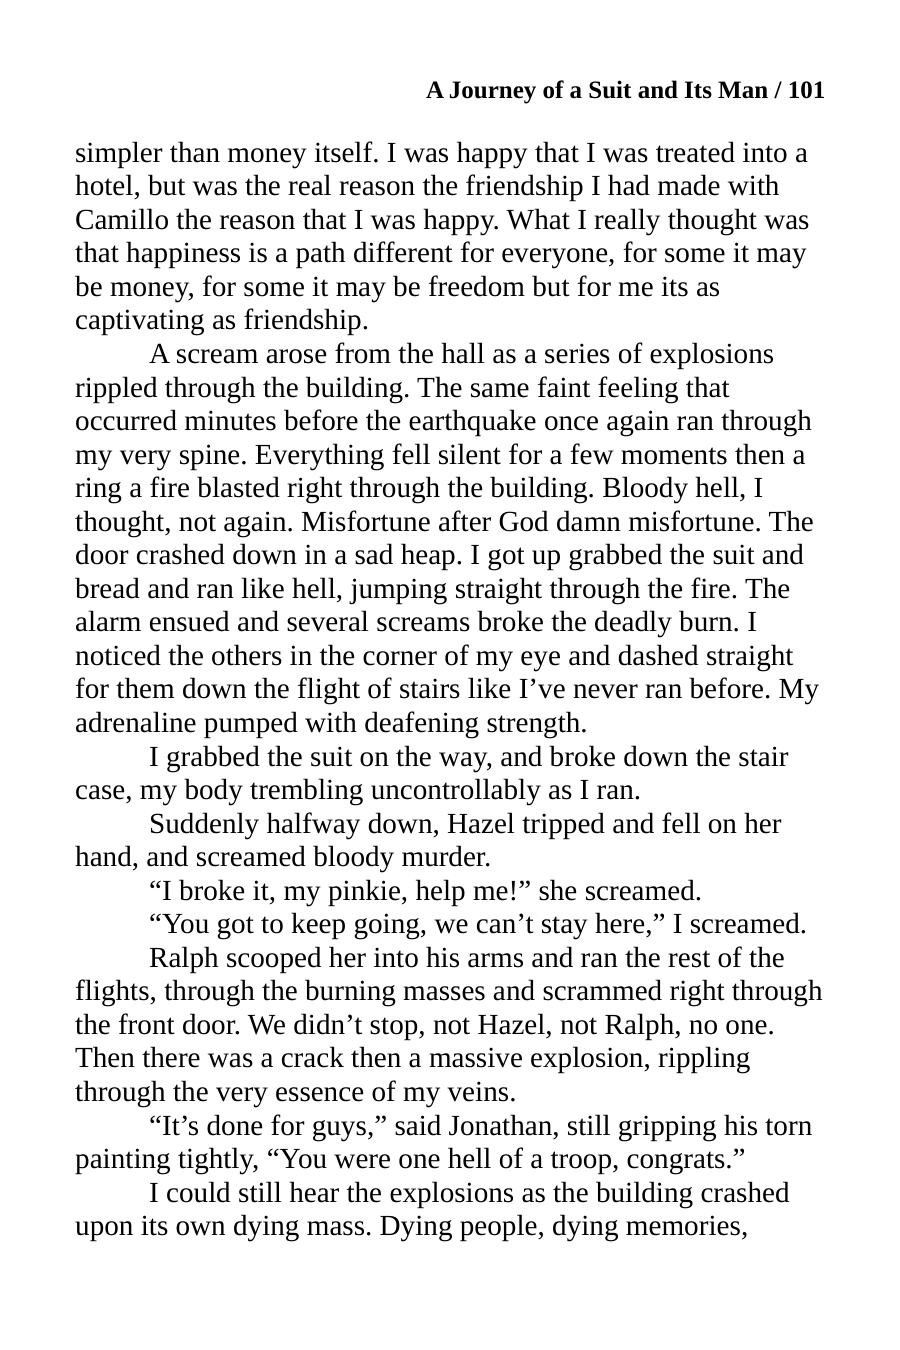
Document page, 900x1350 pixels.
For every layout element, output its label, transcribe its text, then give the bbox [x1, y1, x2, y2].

text Suddenly halfway down, Hazel tripped and fell on her hand, and screamed bloody murder. [75, 806, 825, 873]
text simpler than money itself. I was happy that I was treated into a hotel, but was the real reason the friendship I had made with Camillo the reason that I was happy. What I really thought was that happiness is a path different for everyone, for some it may be money, for some it may be freedom but for me its as captivating as friendship. [75, 135, 825, 336]
text Ralph scooped her into his arms and ran the rest of the flights, through the burning masses and scrammed right through the front door. We didn’t stop, not Hazel, not Ralph, no one. Then there was a crack then a massive explosion, rippling through the very essence of my veins. [75, 940, 825, 1108]
text “I broke it, my pinkie, help me!” she screamed. [75, 873, 825, 906]
text I grabbed the suit on the way, and broke down the stair case, my body trembling uncontrollably as I ran. [75, 739, 825, 806]
text “You got to keep going, we can’t stay here,” I screamed. [75, 906, 825, 940]
text I could still hear the explosions as the building crashed upon its own dying mass. Dying people, dying memories, [75, 1175, 825, 1242]
text A scream arose from the hall as a series of explosions rippled through the building. The same faint feeling that occurred minutes before the earthquake once again ran through my very spine. Everything fell silent for a few moments then a ring a fire blasted right through the building. Bloody hell, I thought, not again. Misfortune after God damn misfortune. The door crashed down in a sad heap. I got up grabbed the suit and bread and ran like hell, jumping straight through the fire. The alarm ensued and several screams broke the deadly burn. I noticed the others in the corner of my eye and dashed straight for them down the flight of stairs like I’ve never ran before. My adrenaline pumped with deafening strength. [75, 336, 825, 739]
text “It’s done for guys,” said Jonathan, still gripping his torn painting tightly, “You were one hell of a troop, congrats.” [75, 1108, 825, 1175]
